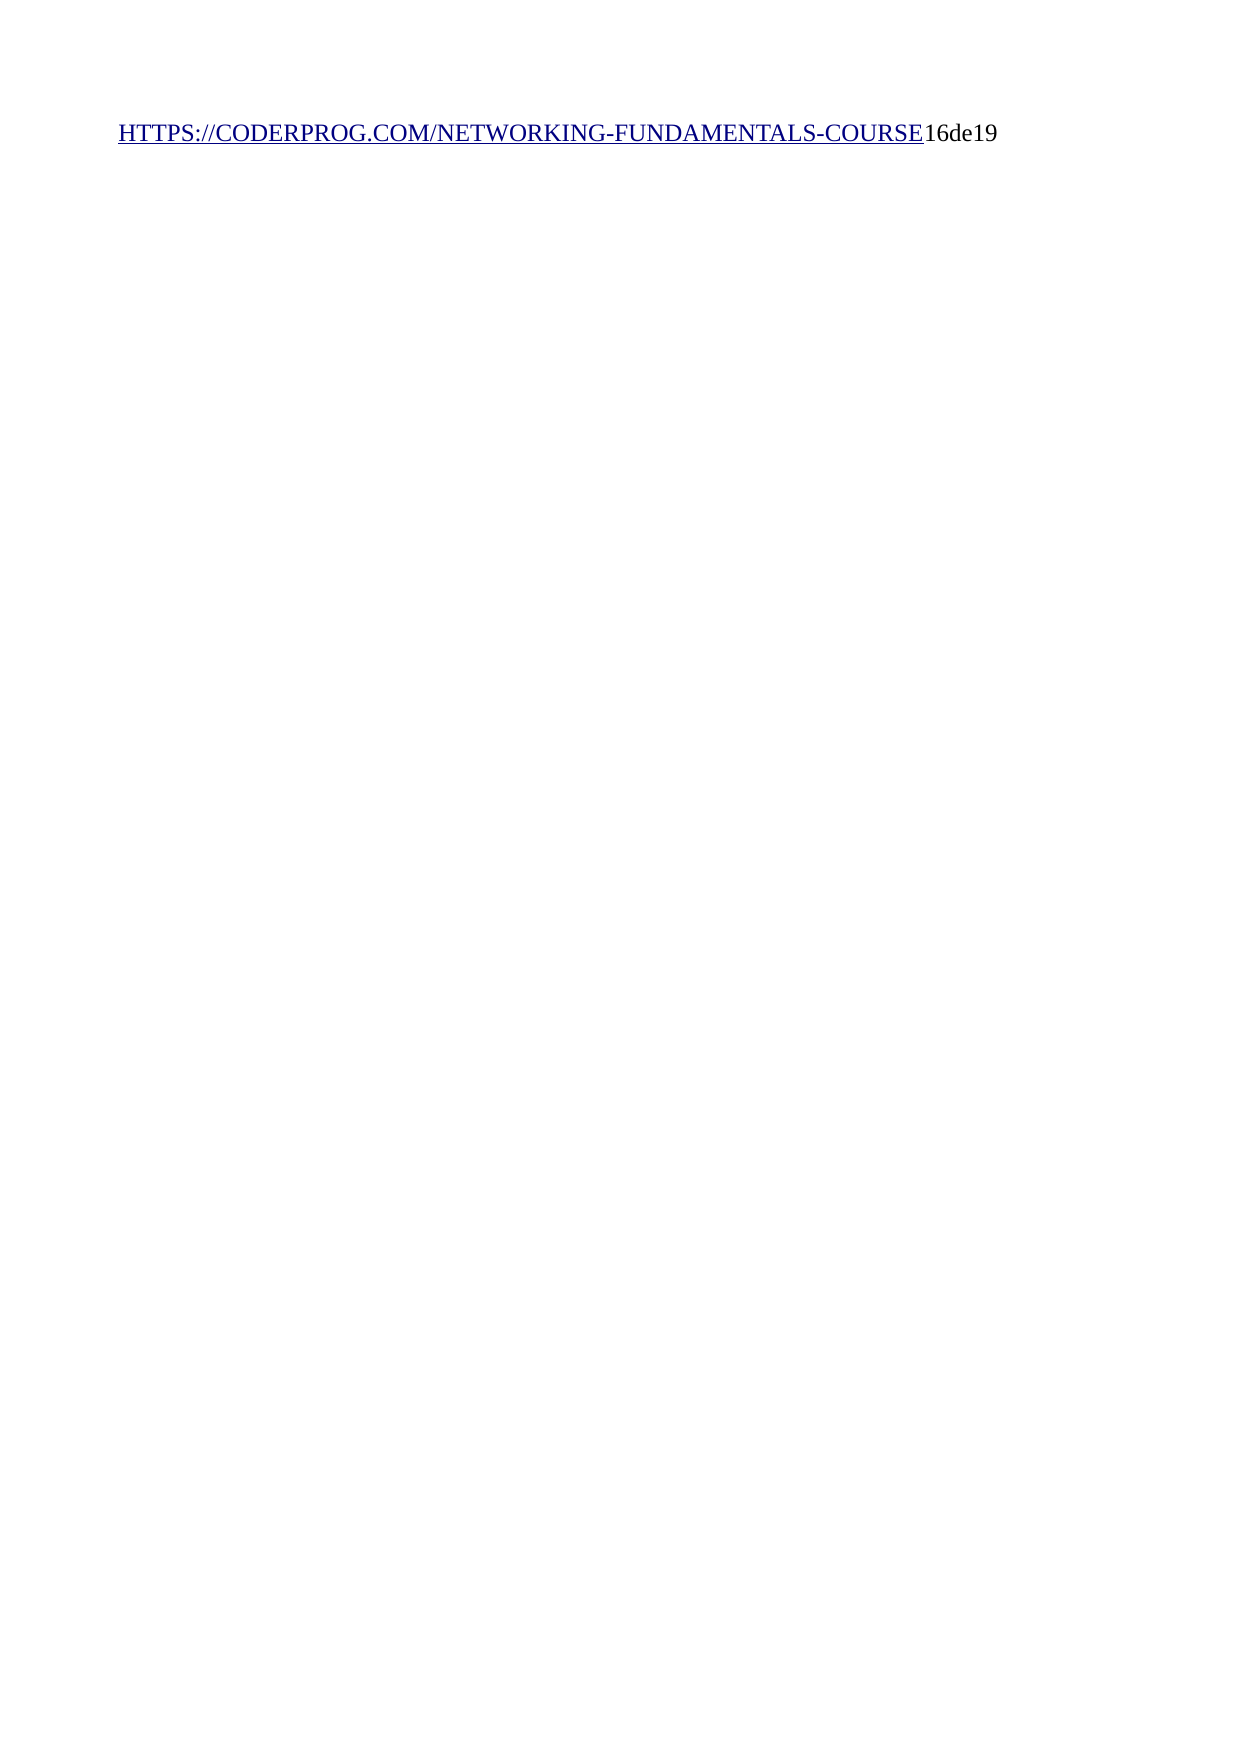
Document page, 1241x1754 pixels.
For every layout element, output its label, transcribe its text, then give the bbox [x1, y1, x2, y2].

text HTTPS://CODERPROG.COM/NETWORKING-FUNDAMENTALS-COURSE16de19 [118, 118, 1122, 147]
